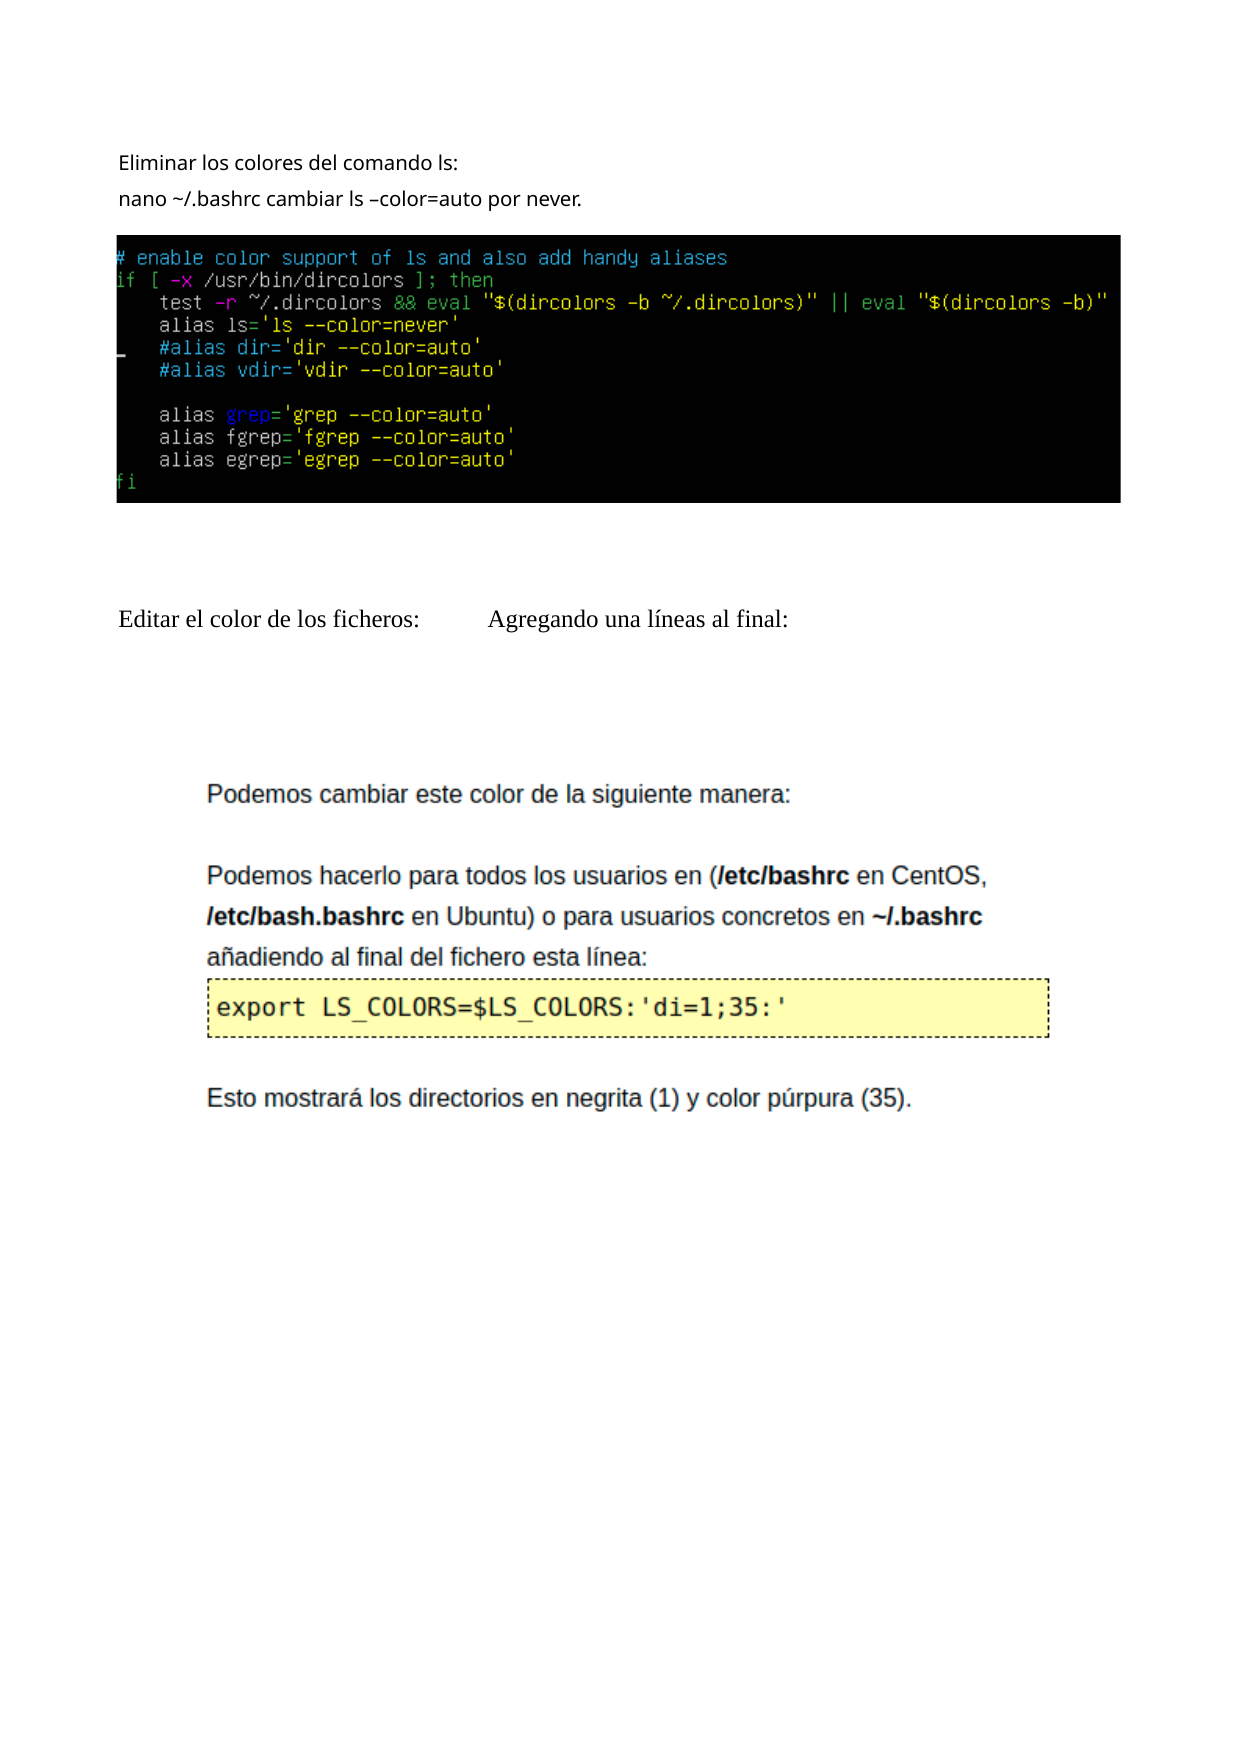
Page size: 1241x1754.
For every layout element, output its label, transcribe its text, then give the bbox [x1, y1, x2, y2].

text nano ~/.bashrc cambiar ls –color=auto por never. [118, 185, 1122, 212]
text Eliminar los colores del comando ls: [118, 149, 1122, 177]
picture [167, 753, 1073, 1165]
picture [116, 235, 1121, 503]
text Editar el color de los ficheros: Agregando una líneas al final: [118, 571, 1122, 632]
